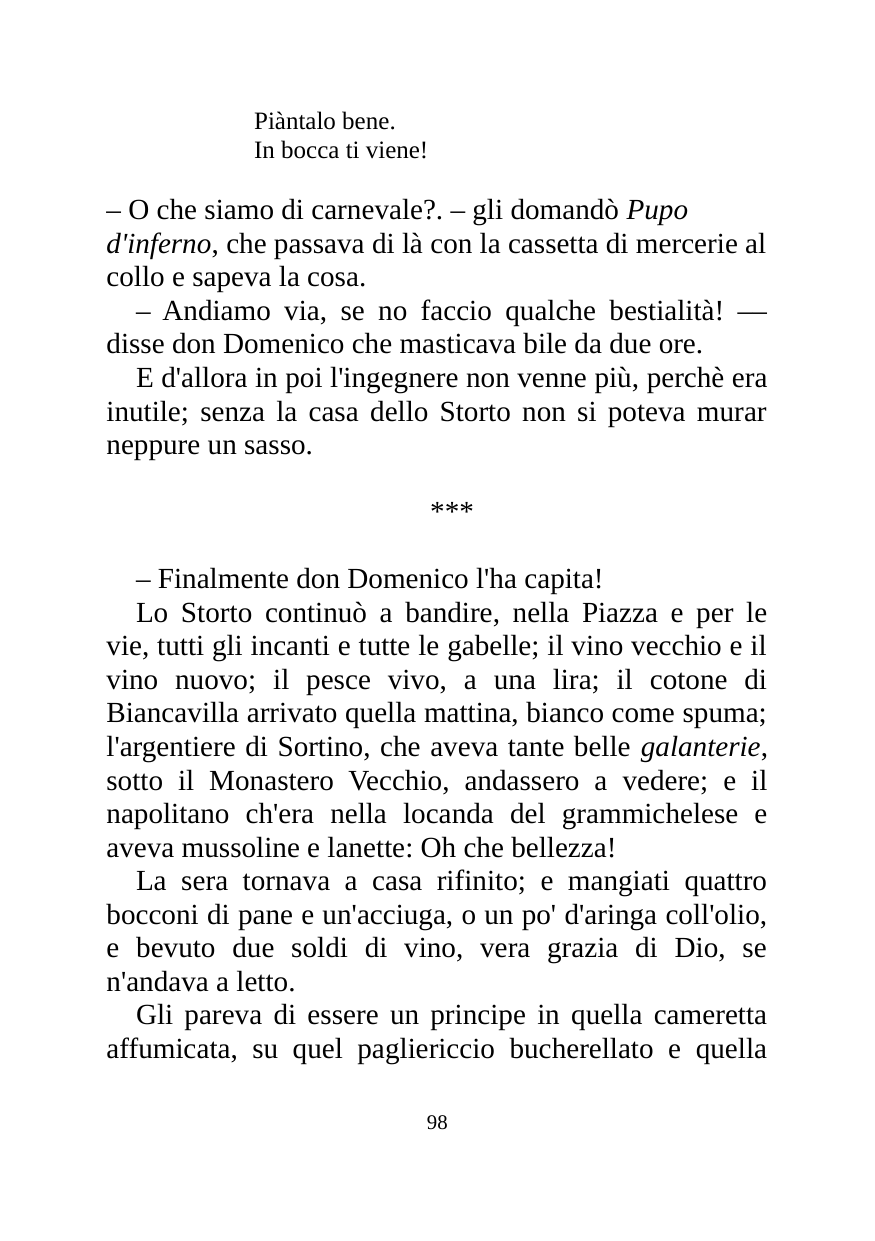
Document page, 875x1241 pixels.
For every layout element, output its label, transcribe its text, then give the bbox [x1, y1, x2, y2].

text Lo Storto continuò a bandire, nella Piazza e per le vie, tutti gli incanti e tutte le gabelle; il vino vecchio e il vino nuovo; il pesce vivo, a una lira; il cotone di Biancavilla arrivato quella mattina, bianco come spuma; l'argentiere di Sortino, che aveva tante belle galanterie, sotto il Monastero Vecchio, andassero a vedere; e il napolitano ch'era nella locanda del grammichelese e aveva mussoline e lanette: Oh che bellezza! [106, 595, 768, 863]
text *** [106, 494, 768, 528]
text – Finalmente don Domenico l'ha capita! [106, 561, 768, 595]
text Piàntalo bene. [254, 106, 768, 135]
text Gli pareva di essere un principe in quella cameretta affumicata, su quel pagliericcio bucherellato e quella [106, 997, 768, 1064]
text – O che siamo di carnevale?. – gli domandò Pupo d'inferno, che passava di là con la cassetta di mercerie al collo e sapeva la cosa. [106, 192, 768, 293]
text In bocca ti viene! [254, 135, 768, 164]
text E d'allora in poi l'ingegnere non venne più, perchè era inutile; senza la casa dello Storto non si poteva murar neppure un sasso. [106, 360, 768, 461]
text – Andiamo via, se no faccio qualche bestialità! –– disse don Domenico che masticava bile da due ore. [106, 293, 768, 360]
text La sera tornava a casa rifinito; e mangiati quattro bocconi di pane e un'acciuga, o un po' d'aringa coll'olio, e bevuto due soldi di vino, vera grazia di Dio, se n'andava a letto. [106, 863, 768, 997]
